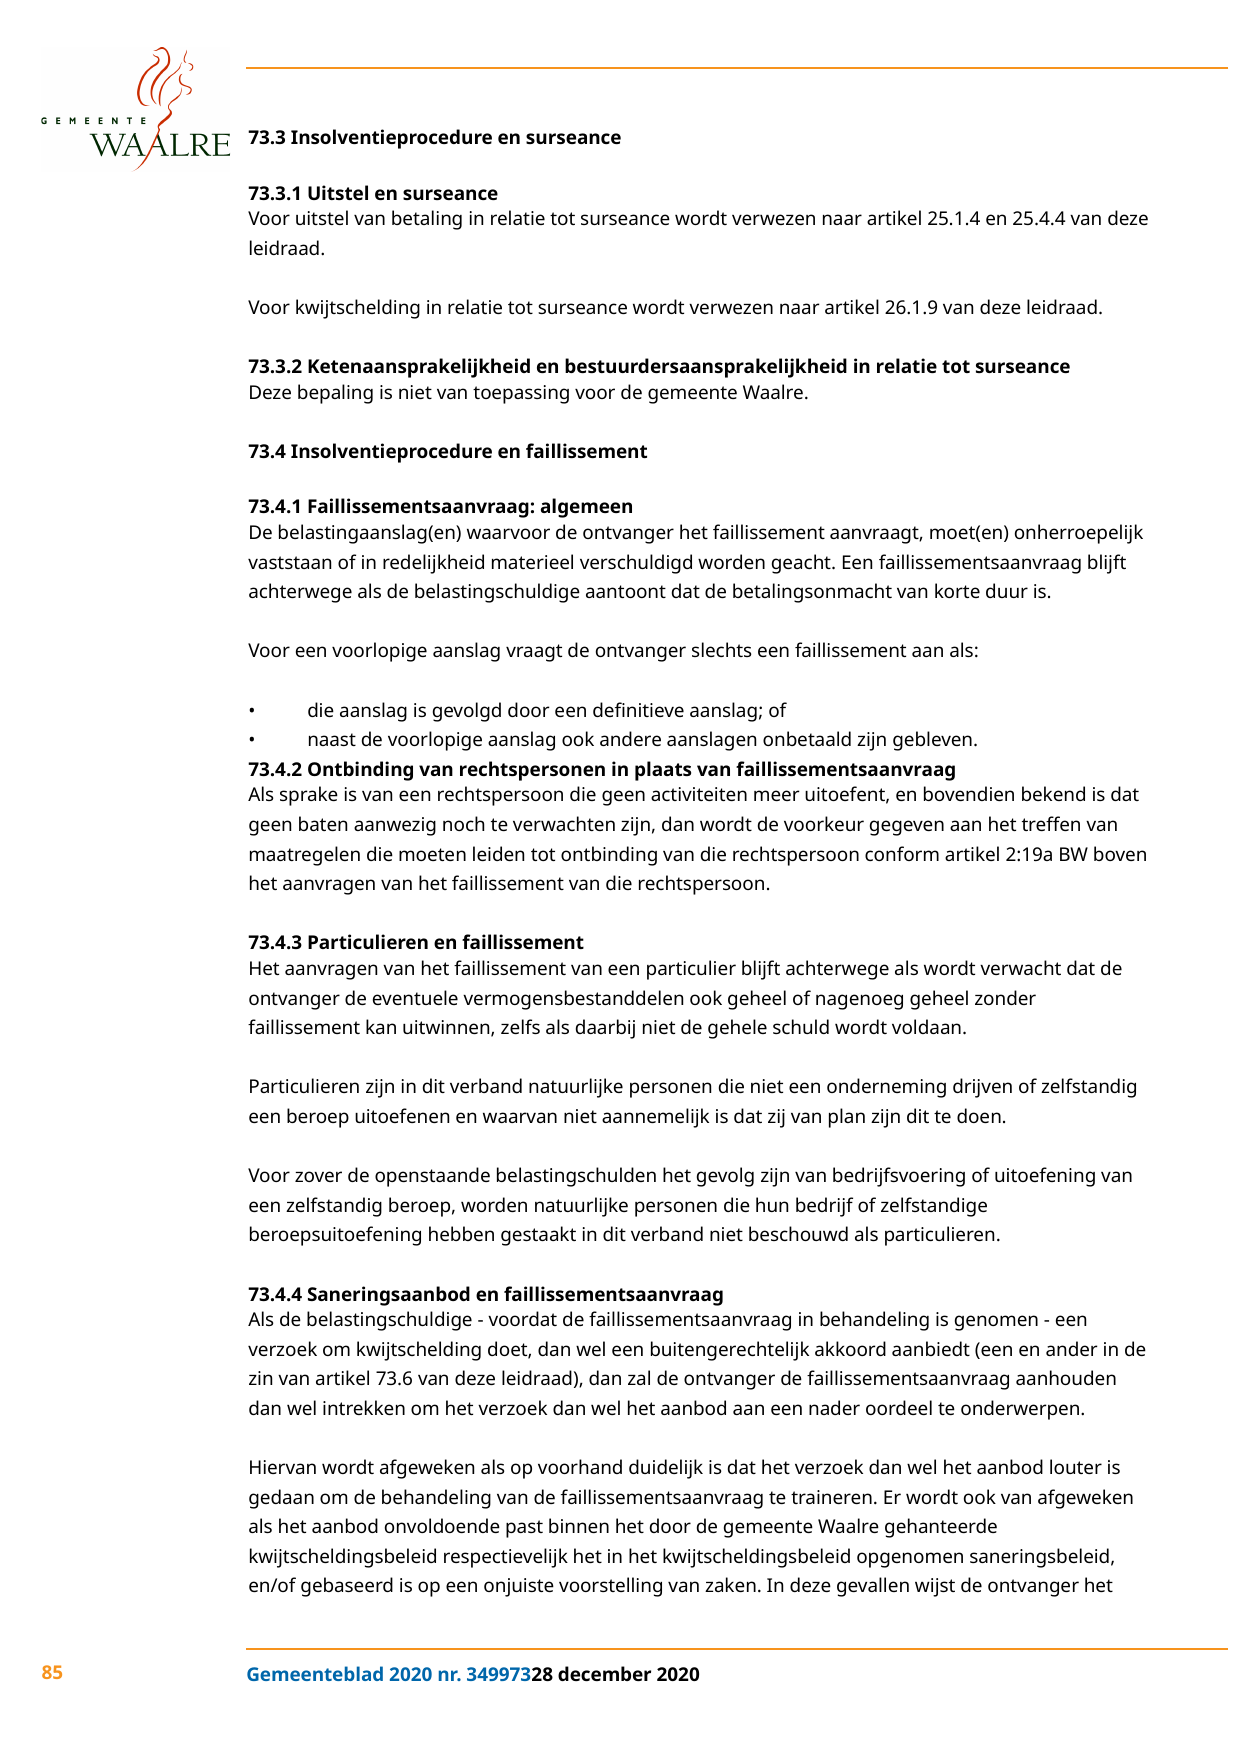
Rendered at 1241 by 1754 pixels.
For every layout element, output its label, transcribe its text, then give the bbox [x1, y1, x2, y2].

picture [41, 47, 231, 172]
text Voor uitstel van betaling in relatie tot surseance wordt verwezen naar artikel 25.1.4 en 25.4.4 van deze leidraad. [248, 205, 1152, 261]
text 73.3 Insolventieprocedure en surseance [248, 124, 1152, 150]
text De belastingaanslag(en) waarvoor de ontvanger het faillissement aanvraagt, moet(en) onherroepelijk vaststaan of in redelijkheid materieel verschuldigd worden geacht. Een faillissementsaanvraag blijft achterwege als de belastingschuldige aantoont dat de betalingsonmacht van korte duur is. [248, 519, 1152, 604]
text Het aanvragen van het faillissement van een particulier blijft achterwege als wordt verwacht dat de ontvanger de eventuele vermogensbestanddelen ook geheel of nagenoeg geheel zonder faillissement kan uitwinnen, zelfs als daarbij niet de gehele schuld wordt voldaan. [248, 955, 1152, 1040]
text Voor een voorlopige aanslag vraagt de ontvanger slechts een faillissement aan als: [248, 638, 1152, 663]
text 73.3.2 Ketenaansprakelijkheid en bestuurdersaansprakelijkheid in relatie tot surseance [248, 353, 1152, 379]
text Particulieren zijn in dit verband natuurlijke personen die niet een onderneming drijven of zelfstandig een beroep uitoefenen en waarvan niet aannemelijk is dat zij van plan zijn dit te doen. [248, 1074, 1152, 1129]
text 73.4.3 Particulieren en faillissement [248, 929, 1152, 955]
text 73.3.1 Uitstel en surseance [248, 180, 1152, 205]
text Voor zover de openstaande belastingschulden het gevolg zijn van bedrijfsvoering of uitoefening van een zelfstandig beroep, worden natuurlijke personen die hun bedrijf of zelfstandige beroepsuitoefening hebben gestaakt in dit verband niet beschouwd als particulieren. [248, 1162, 1152, 1247]
list die aanslag is gevolgd door een definitieve aanslag; of [248, 697, 1152, 722]
text 73.4 Insolventieprocedure en faillissement [248, 438, 1152, 464]
text 73.4.2 Ontbinding van rechtspersonen in plaats van faillissementsaanvraag [248, 756, 1152, 782]
text Als sprake is van een rechtspersoon die geen activiteiten meer uitoefent, en bovendien bekend is dat geen baten aanwezig noch te verwachten zijn, dan wordt de voorkeur gegeven aan het treffen van maatregelen die moeten leiden tot ontbinding van die rechtspersoon conform artikel 2:19a BW boven het aanvragen van het faillissement van die rechtspersoon. [248, 782, 1152, 896]
list naast de voorlopige aanslag ook andere aanslagen onbetaald zijn gebleven. [248, 726, 1152, 752]
text 73.4.1 Faillissementsaanvraag: algemeen [248, 493, 1152, 519]
text Deze bepaling is niet van toepassing voor de gemeente Waalre. [248, 379, 1152, 405]
text 73.4.4 Saneringsaanbod en faillissementsaanvraag [248, 1281, 1152, 1306]
text Hiervan wordt afgeweken als op voorhand duidelijk is dat het verzoek dan wel het aanbod louter is gedaan om de behandeling van de faillissementsaanvraag te traineren. Er wordt ook van afgeweken als het aanbod onvoldoende past binnen het door de gemeente Waalre gehanteerde kwijtscheldingsbeleid respectievelijk het in het kwijtscheldingsbeleid opgenomen saneringsbeleid, en/of gebaseerd is op een onjuiste voorstelling van zaken. In deze gevallen wijst de ontvanger het [248, 1454, 1152, 1598]
text Als de belastingschuldige - voordat de faillissementsaanvraag in behandeling is genomen - een verzoek om kwijtschelding doet, dan wel een buitengerechtelijk akkoord aanbiedt (een en ander in de zin van artikel 73.6 van deze leidraad), dan zal de ontvanger de faillissementsaanvraag aanhouden dan wel intrekken om het verzoek dan wel het aanbod aan een nader oordeel te onderwerpen. [248, 1306, 1152, 1421]
text Voor kwijtschelding in relatie tot surseance wordt verwezen naar artikel 26.1.9 van deze leidraad. [248, 294, 1152, 320]
